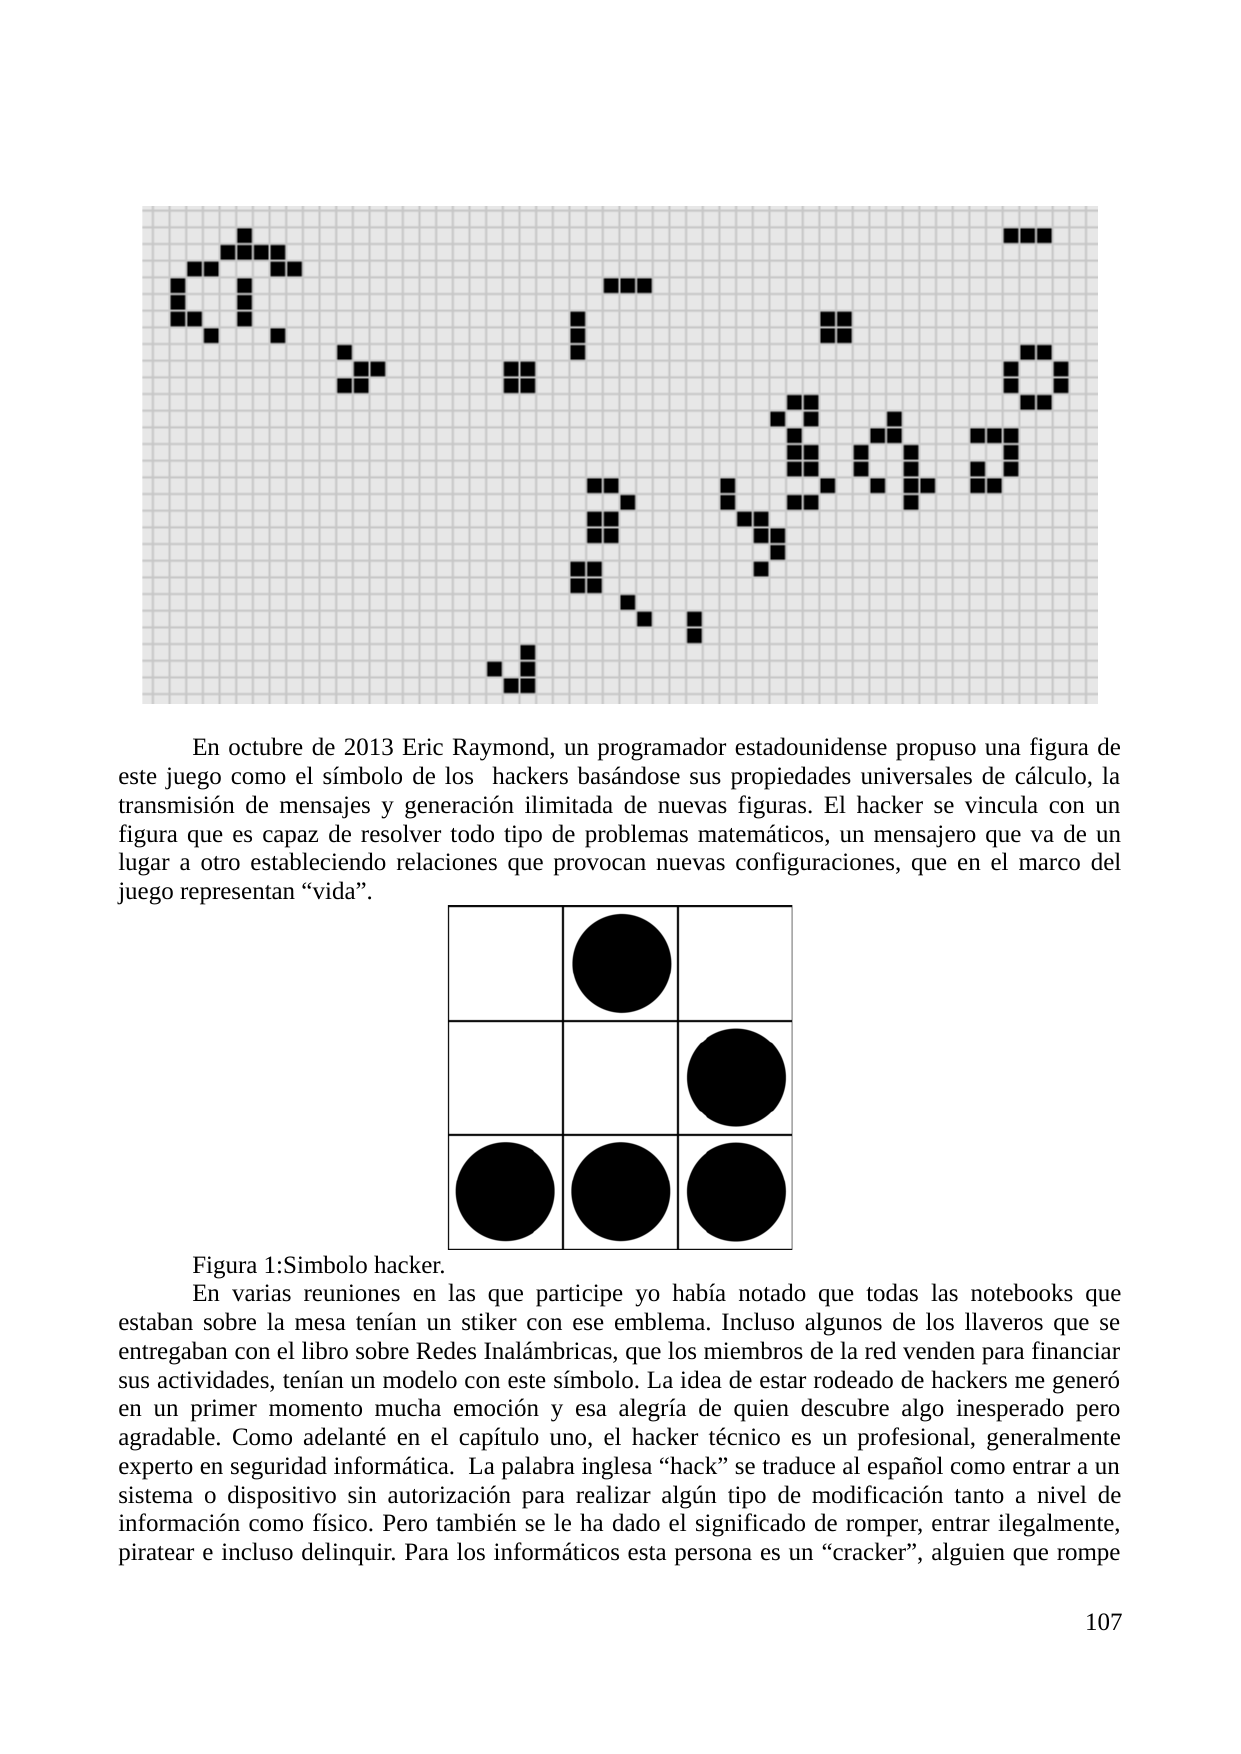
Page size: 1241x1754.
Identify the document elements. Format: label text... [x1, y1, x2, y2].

text En varias reuniones en las que participe yo había notado que todas las notebooks que estaban sobre la mesa tenían un stiker con ese emblema. Incluso algunos de los llaveros que se entregaban con el libro sobre Redes Inalámbricas, que los miembros de la red venden para financiar sus actividades, tenían un modelo con este símbolo. La idea de estar rodeado de hackers me generó en un primer momento mucha emoción y esa alegría de quien descubre algo inesperado pero agradable. Como adelanté en el capítulo uno, el hacker técnico es un profesional, generalmente experto en seguridad informática. La palabra inglesa “hack” se traduce al español como entrar a un sistema o dispositivo sin autorización para realizar algún tipo de modificación tanto a nivel de información como físico. Pero también se le ha dado el significado de romper, entrar ilegalmente, piratear e incluso delinquir. Para los informáticos esta persona es un “cracker”, alguien que rompe [118, 1278, 1122, 1566]
picture [447, 905, 793, 1250]
picture [142, 206, 1098, 704]
text Figura 1:Simbolo hacker. [118, 1250, 1122, 1278]
text En octubre de 2013 Eric Raymond, un programador estadounidense propuso una figura de este juego como el símbolo de los hackers basándose sus propiedades universales de cálculo, la transmisión de mensajes y generación ilimitada de nuevas figuras. El hacker se vincula con un figura que es capaz de resolver todo tipo de problemas matemáticos, un mensajero que va de un lugar a otro estableciendo relaciones que provocan nuevas configuraciones, que en el marco del juego representan “vida”. [118, 732, 1122, 905]
